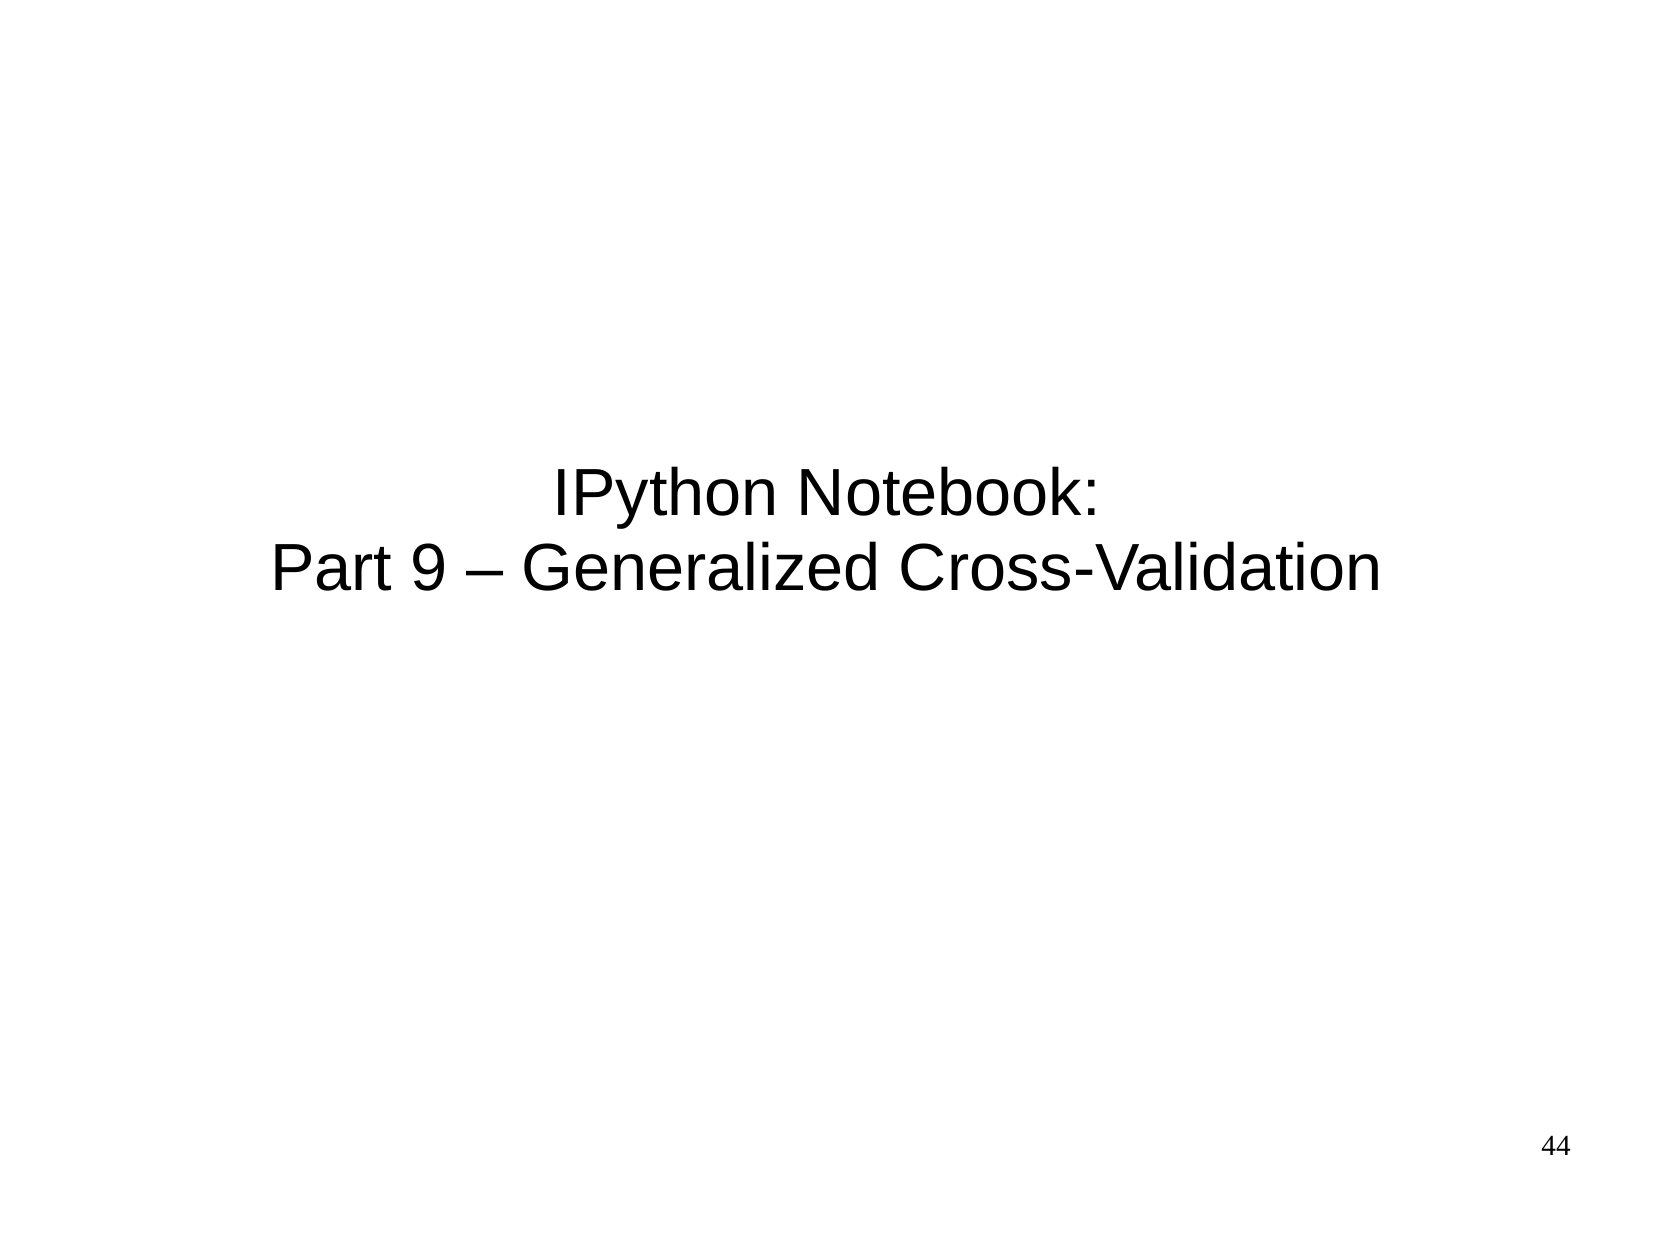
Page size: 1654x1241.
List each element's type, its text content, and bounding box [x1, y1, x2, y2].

subtitle IPython Notebook: Part 9 – Generalized Cross-Validation [82, 49, 1571, 1010]
